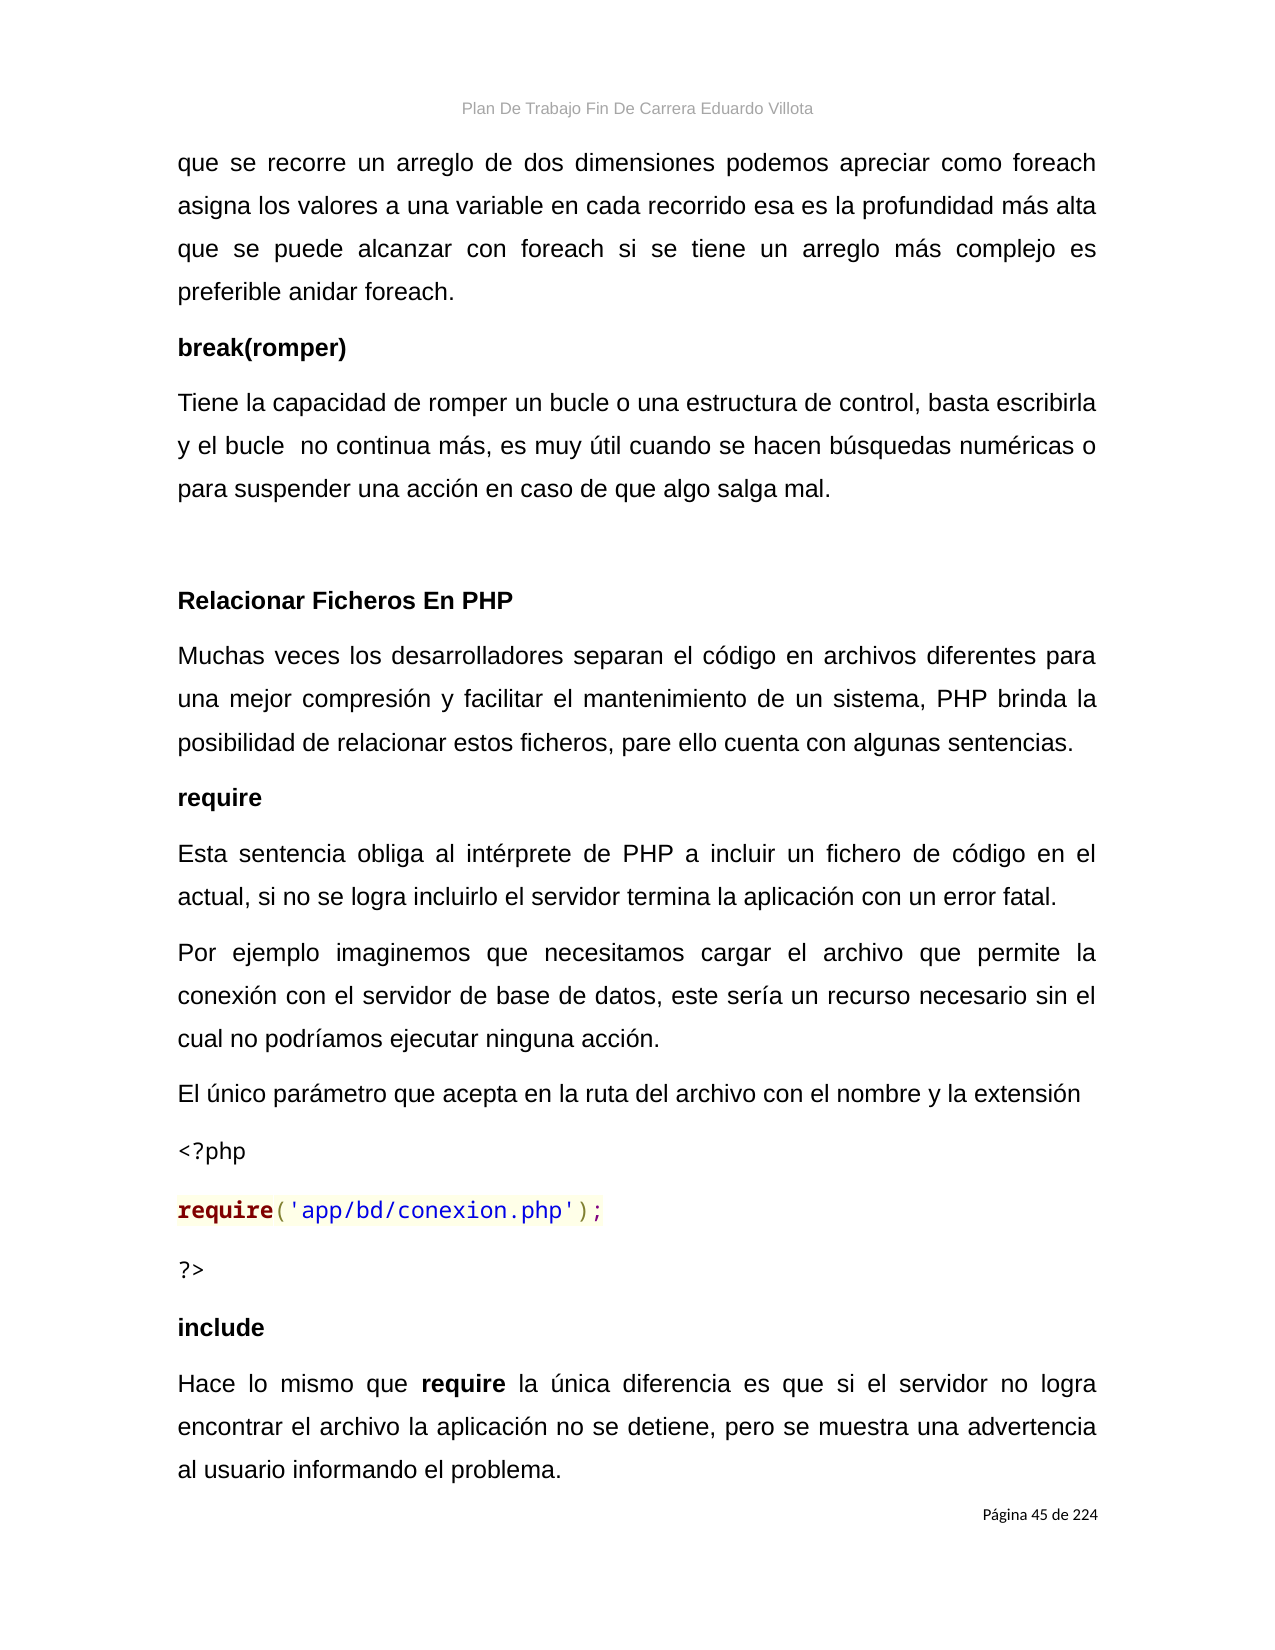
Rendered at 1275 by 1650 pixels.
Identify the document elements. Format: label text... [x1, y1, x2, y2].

text ?> [177, 1254, 1098, 1285]
text Relacionar Ficheros En PHP [177, 586, 1098, 614]
text Muchas veces los desarrolladores separan el código en archivos diferentes para una mejor compresión y facilitar el mantenimiento de un sistema, PHP brinda la posibilidad de relacionar estos ficheros, pare ello cuenta con algunas sentencias. [177, 641, 1098, 756]
text break(romper) [177, 333, 1098, 361]
text require('app/bd/conexion.php'); [177, 1194, 1098, 1226]
text Por ejemplo imaginemos que necesitamos cargar el archivo que permite la conexión con el servidor de base de datos, este sería un recurso necesario sin el cual no podríamos ejecutar ninguna acción. [177, 938, 1098, 1053]
text Tiene la capacidad de romper un bucle o una estructura de control, basta escribirla y el bucle no continua más, es muy útil cuando se hacen búsquedas numéricas o para suspender una acción en caso de que algo salga mal. [177, 388, 1098, 503]
text El único parámetro que acepta en la ruta del archivo con el nombre y la extensión [177, 1079, 1098, 1108]
text Hace lo mismo que require la única diferencia es que si el servidor no logra encontrar el archivo la aplicación no se detiene, pero se muestra una advertencia al usuario informando el problema. [177, 1369, 1098, 1484]
text Esta sentencia obliga al intérprete de PHP a incluir un fichero de código en el actual, si no se logra incluirlo el servidor termina la aplicación con un error fatal. [177, 839, 1098, 911]
text <?php [177, 1135, 1098, 1166]
text include [177, 1313, 1098, 1342]
text que se recorre un arreglo de dos dimensiones podemos apreciar como foreach asigna los valores a una variable en cada recorrido esa es la profundidad más alta que se puede alcanzar con foreach si se tiene un arreglo más complejo es preferible anidar foreach. [177, 148, 1098, 306]
text require [177, 783, 1098, 812]
